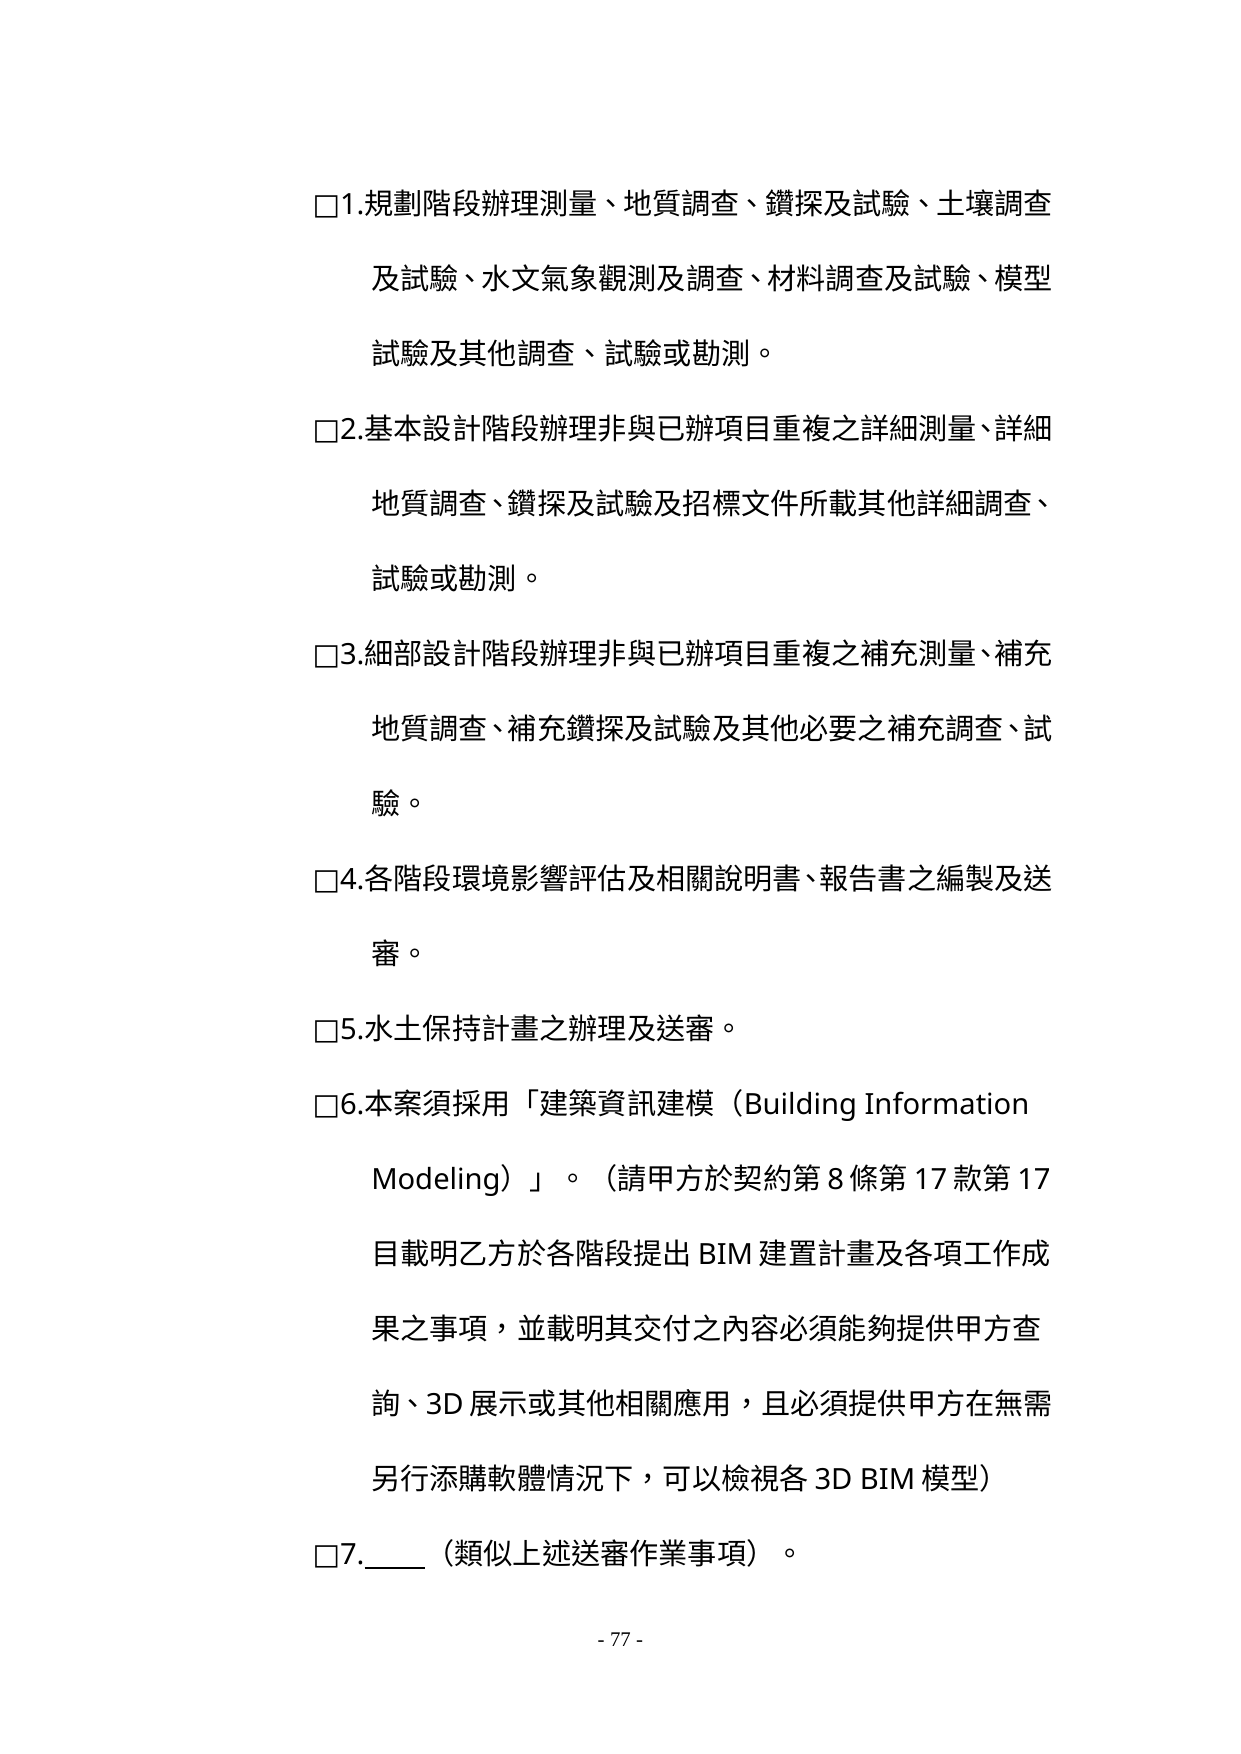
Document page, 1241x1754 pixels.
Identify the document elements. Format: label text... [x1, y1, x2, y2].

text □7. （類似上述送審作業事項）。 [312, 1514, 1053, 1589]
text □6.本案須採用「建築資訊建模（Building Information Modeling）」。（請甲方於契約第8條第17款第17目載明乙方於各階段提出BIM建置計畫及各項工作成果之事項，並載明其交付之內容必須能夠提供甲方查詢、3D展示或其他相關應用，且必須提供甲方在無需另行添購軟體情況下，可以檢視各3D BIM模型） [312, 1064, 1053, 1514]
text □1.規劃階段辦理測量、地質調查、鑽探及試驗、土壤調查及試驗、水文氣象觀測及調查、材料調查及試驗、模型試驗及其他調查、試驗或勘測。 [312, 164, 1053, 389]
text □4.各階段環境影響評估及相關說明書、報告書之編製及送審。 [312, 839, 1053, 989]
text □3.細部設計階段辦理非與已辦項目重複之補充測量、補充地質調查、補充鑽探及試驗及其他必要之補充調查、試驗。 [312, 614, 1053, 839]
text □5.水土保持計畫之辦理及送審。 [312, 989, 1053, 1064]
text □2.基本設計階段辦理非與已辦項目重複之詳細測量、詳細地質調查、鑽探及試驗及招標文件所載其他詳細調查、試驗或勘測。 [312, 389, 1053, 614]
